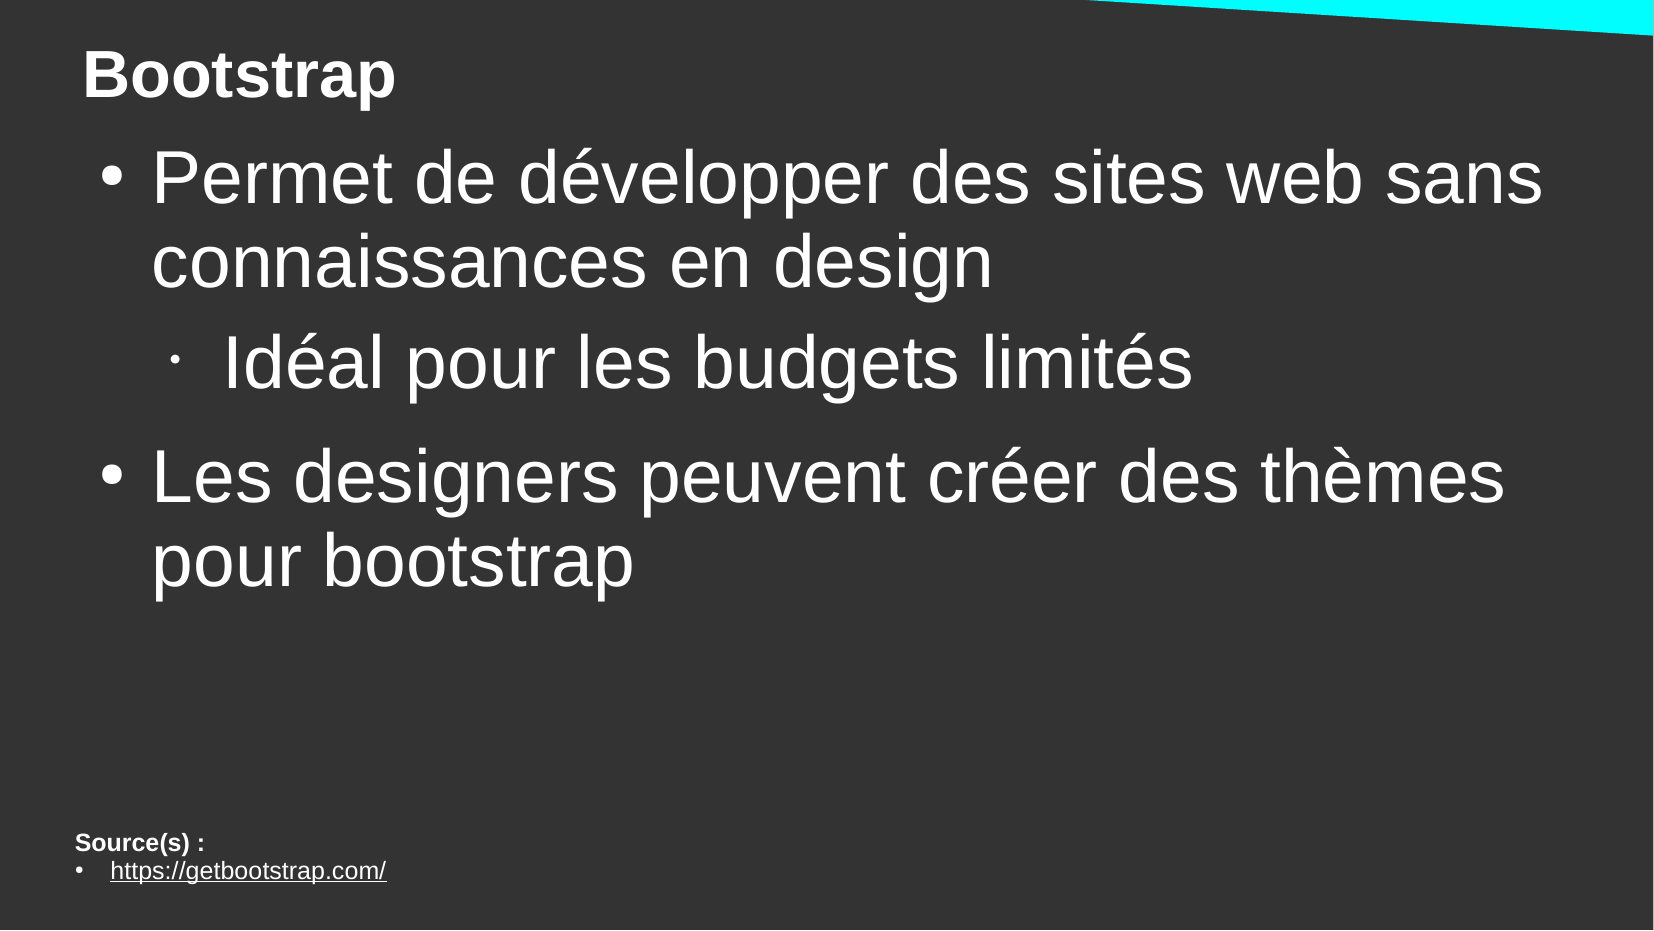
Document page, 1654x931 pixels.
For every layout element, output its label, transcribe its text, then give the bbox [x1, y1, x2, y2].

list Permet de développer des sites web sans connaissances en design Idéal pour les budgets limités Les designers peuvent créer des thèmes pour bootstrap [80, 135, 1620, 733]
text_box [1086, 0, 1654, 36]
title Bootstrap [82, 37, 1571, 114]
text_box Source(s) : https://getbootstrap.com/ [60, 821, 1583, 920]
